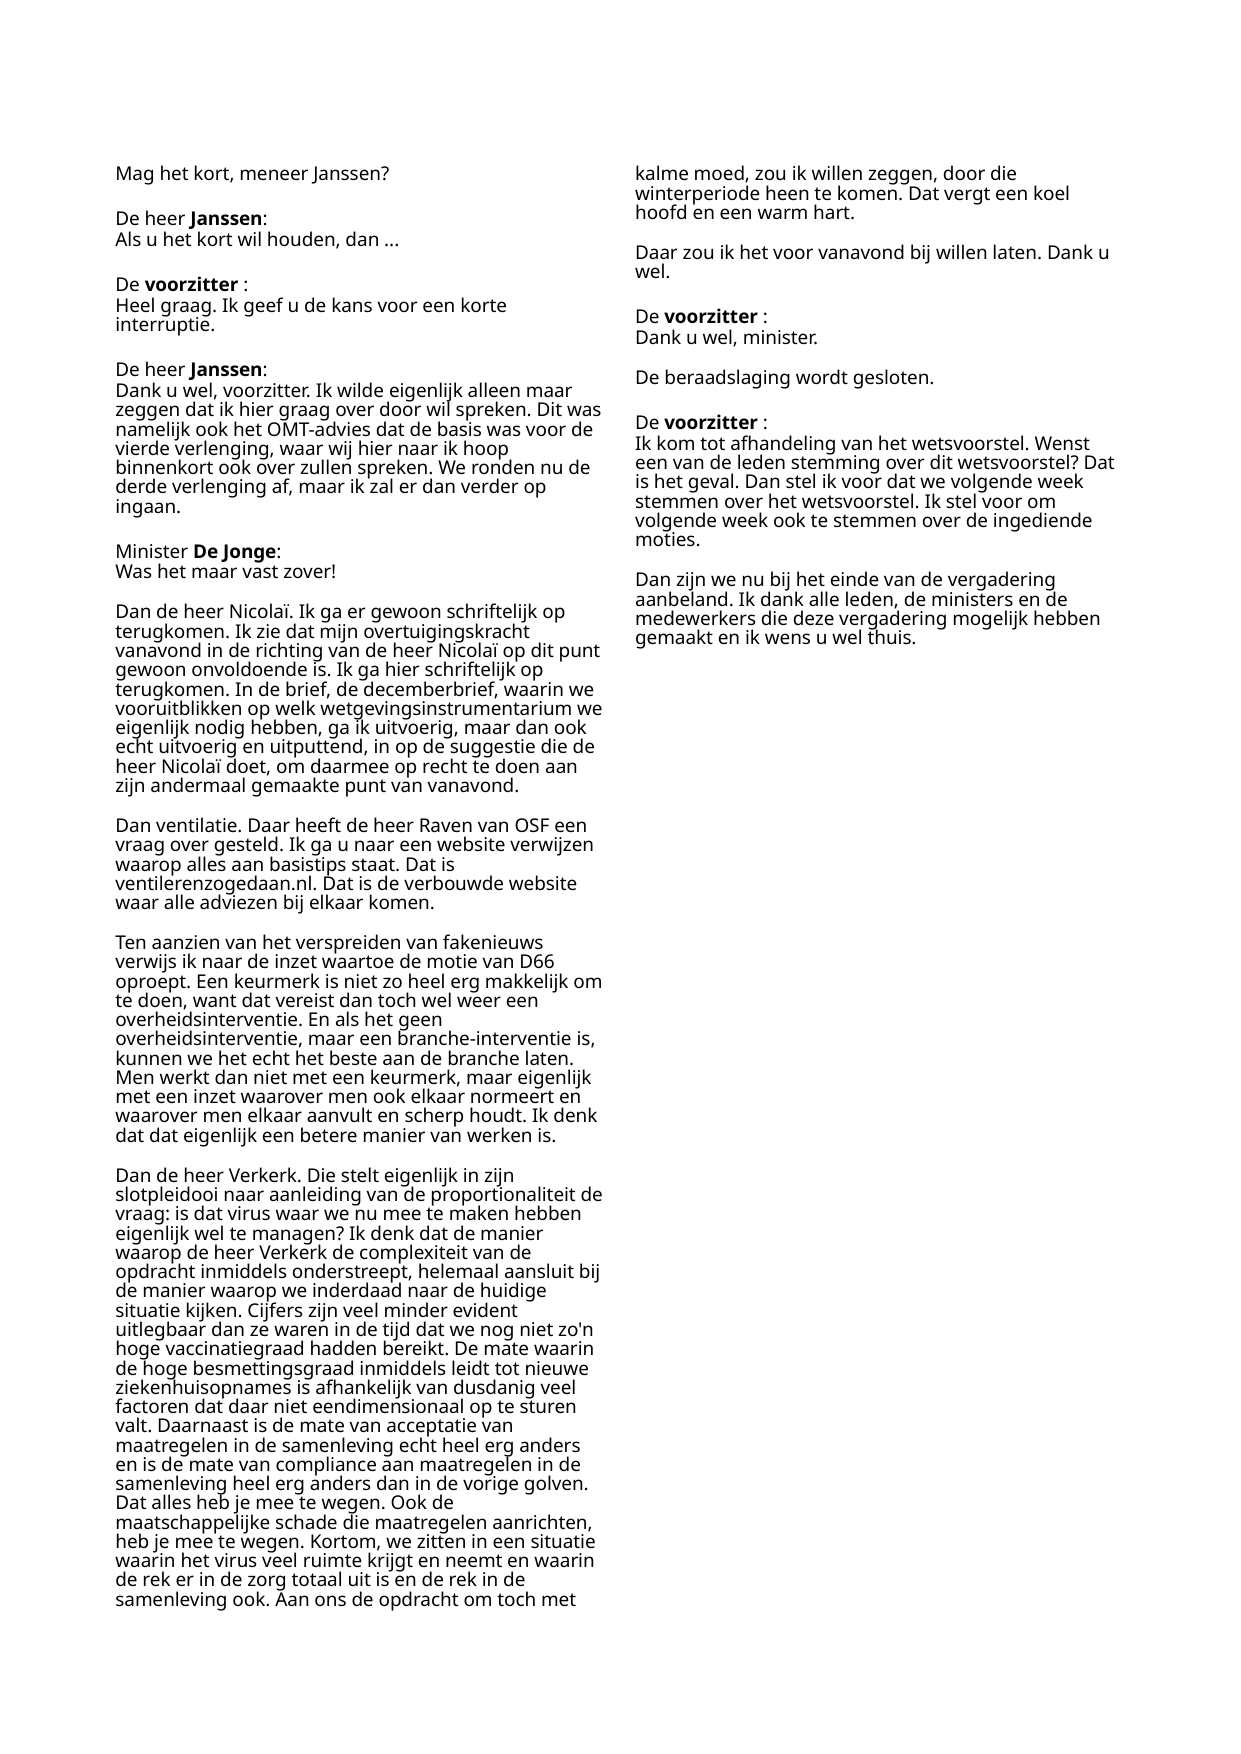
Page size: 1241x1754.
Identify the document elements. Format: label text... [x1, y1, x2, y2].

text Minister De Jonge: [115, 538, 605, 563]
text De beraadslaging wordt gesloten. [635, 369, 1125, 388]
text Ten aanzien van het verspreiden van fakenieuws verwijs ik naar de inzet waartoe de motie van D66 oproept. Een keurmerk is niet zo heel erg makkelijk om te doen, want dat vereist dan toch wel weer een overheidsinterventie. En als het geen overheidsinterventie, maar een branche-interventie is, kunnen we het echt het beste aan de branche laten. Men werkt dan niet met een keurmerk, maar eigenlijk met een inzet waarover men ook elkaar normeert en waarover men elkaar aanvult en scherp houdt. Ik denk dat dat eigenlijk een betere manier van werken is. [115, 934, 605, 1146]
text kalme moed, zou ik willen zeggen, door die winterperiode heen te komen. Dat vergt een koel hoofd en een warm hart. [635, 165, 1125, 223]
text De voorzitter : [635, 303, 1125, 329]
text Was het maar vast zover! [115, 563, 605, 583]
text Heel graag. Ik geef u de kans voor een korte interruptie. [115, 297, 605, 336]
text De heer Janssen: [115, 205, 605, 231]
text Dan de heer Verkerk. Die stelt eigenlijk in zijn slotpleidooi naar aanleiding van de proportionaliteit de vraag: is dat virus waar we nu mee te maken hebben eigenlijk wel te managen? Ik denk dat de manier waarop de heer Verkerk de complexiteit van de opdracht inmiddels onderstreept, helemaal aansluit bij de manier waarop we inderdaad naar de huidige situatie kijken. Cijfers zijn veel minder evident uitlegbaar dan ze waren in de tijd dat we nog niet zo'n hoge vaccinatiegraad hadden bereikt. De mate waarin de hoge besmettingsgraad inmiddels leidt tot nieuwe ziekenhuisopnames is afhankelijk van dusdanig veel factoren dat daar niet eendimensionaal op te sturen valt. Daarnaast is de mate van acceptatie van maatregelen in de samenleving echt heel erg anders en is de mate van compliance aan maatregelen in de samenleving heel erg anders dan in de vorige golven. Dat alles heb je mee te wegen. Ook de maatschappelijke schade die maatregelen aanrichten, heb je mee te wegen. Kortom, we zitten in een situatie waarin het virus veel ruimte krijgt en neemt en waarin de rek er in de zorg totaal uit is en de rek in de samenleving ook. Aan ons de opdracht om toch met [115, 1167, 605, 1610]
text Mag het kort, meneer Janssen? [115, 165, 605, 184]
text Dan de heer Nicolaï. Ik ga er gewoon schriftelijk op terugkomen. Ik zie dat mijn overtuigingskracht vanavond in de richting van de heer Nicolaï op dit punt gewoon onvoldoende is. Ik ga hier schriftelijk op terugkomen. In de brief, de decemberbrief, waarin we vooruitblikken op welk wetgevingsinstrumentarium we eigenlijk nodig hebben, ga ik uitvoerig, maar dan ook echt uitvoerig en uitputtend, in op de suggestie die de heer Nicolaï doet, om daarmee op recht te doen aan zijn andermaal gemaakte punt van vanavond. [115, 603, 605, 796]
text Dan zijn we nu bij het einde van de vergadering aanbeland. Ik dank alle leden, de ministers en de medewerkers die deze vergadering mogelijk hebben gemaakt en ik wens u wel thuis. [635, 571, 1125, 648]
text De voorzitter : [635, 409, 1125, 435]
text Dan ventilatie. Daar heeft de heer Raven van OSF een vraag over gesteld. Ik ga u naar een website verwijzen waarop alles aan basistips staat. Dat is ventilerenzogedaan.nl. Dat is de verbouwde website waar alle adviezen bij elkaar komen. [115, 817, 605, 913]
text Daar zou ik het voor vanavond bij willen laten. Dank u wel. [635, 244, 1125, 282]
text De voorzitter : [115, 271, 605, 297]
text Dank u wel, minister. [635, 329, 1125, 348]
text De heer Janssen: [115, 356, 605, 382]
text Ik kom tot afhandeling van het wetsvoorstel. Wenst een van de leden stemming over dit wetsvoorstel? Dat is het geval. Dan stel ik voor dat we volgende week stemmen over het wetsvoorstel. Ik stel voor om volgende week ook te stemmen over de ingediende moties. [635, 435, 1125, 551]
text Dank u wel, voorzitter. Ik wilde eigenlijk alleen maar zeggen dat ik hier graag over door wil spreken. Dit was namelijk ook het OMT-advies dat de basis was voor de vierde verlenging, waar wij hier naar ik hoop binnenkort ook over zullen spreken. We ronden nu de derde verlenging af, maar ik zal er dan verder op ingaan. [115, 382, 605, 517]
text Als u het kort wil houden, dan ... [115, 231, 605, 250]
